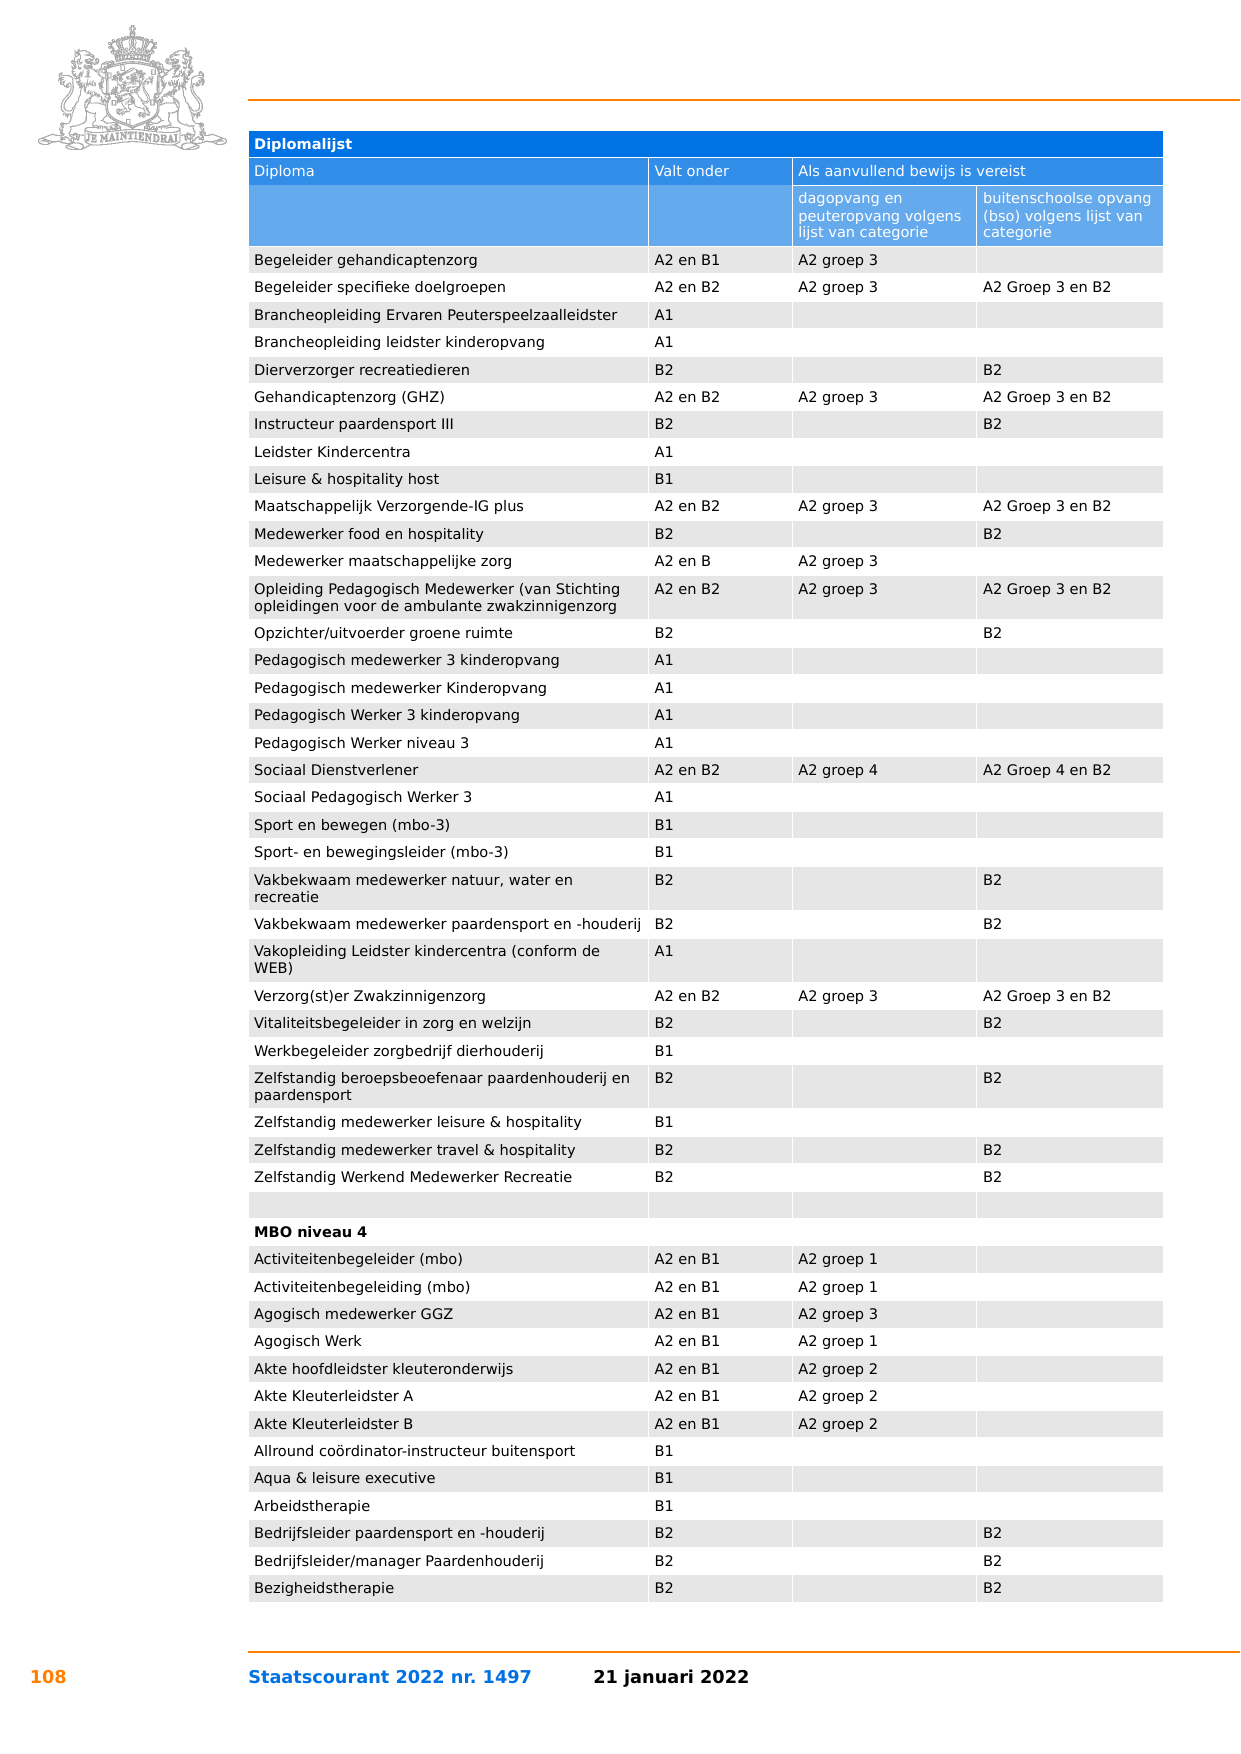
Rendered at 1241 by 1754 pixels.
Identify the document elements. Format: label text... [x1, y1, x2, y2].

table_cell [793, 730, 976, 756]
table_cell A1 [649, 302, 792, 328]
table_cell A2 groep 1 [793, 1329, 976, 1355]
table_cell [977, 466, 1163, 493]
table_cell Aqua & leisure executive [249, 1466, 648, 1492]
table_cell Leisure & hospitality host [249, 466, 648, 493]
table_cell Verzorg(st)er Zwakzinnigenzorg [249, 983, 648, 1009]
table_cell [793, 329, 976, 356]
table_cell B2 [649, 620, 792, 647]
table_cell A2 en B1 [649, 1356, 792, 1382]
table_cell B2 [649, 911, 792, 937]
table_cell [977, 812, 1163, 838]
table_cell A2 en B [649, 549, 792, 575]
table_cell B2 [977, 1520, 1163, 1547]
table_cell [793, 867, 976, 910]
table_cell B2 [649, 1575, 792, 1602]
table_cell [793, 703, 976, 729]
table_cell Akte Kleuterleidster A [249, 1384, 648, 1410]
table_cell A1 [649, 648, 792, 674]
table_cell B2 [649, 1548, 792, 1574]
table_cell A2 groep 1 [793, 1274, 976, 1300]
table_cell Begeleider specifieke doelgroepen [249, 275, 648, 301]
table_cell Activiteitenbegeleiding (mbo) [249, 1274, 648, 1300]
table_cell A2 groep 3 [793, 247, 976, 273]
table_cell Sociaal Dienstverlener [249, 757, 648, 783]
table_cell Bedrijfsleider paardensport en -houderij [249, 1520, 648, 1547]
table_cell [977, 1356, 1163, 1382]
table_cell A2 en B2 [649, 494, 792, 520]
table_cell [977, 1301, 1163, 1328]
table_cell [793, 1065, 976, 1108]
table_cell B2 [977, 1575, 1163, 1602]
table_cell [977, 1219, 1163, 1245]
table_cell [977, 302, 1163, 328]
table_cell Vakbekwaam medewerker paardensport en -houderij [249, 911, 648, 937]
table_cell A2 en B1 [649, 1411, 792, 1437]
table_cell [977, 730, 1163, 756]
table_cell B2 [977, 911, 1163, 937]
table_cell A2 en B1 [649, 1274, 792, 1300]
table_cell B1 [649, 1038, 792, 1064]
table_cell [793, 1575, 976, 1602]
table_cell [793, 521, 976, 547]
table_cell A1 [649, 675, 792, 701]
table_cell [977, 648, 1163, 674]
table_cell [977, 675, 1163, 701]
table_cell Leidster Kindercentra [249, 439, 648, 465]
table_cell Activiteitenbegeleider (mbo) [249, 1246, 648, 1273]
table_cell [793, 812, 976, 838]
table_cell A2 en B2 [649, 757, 792, 783]
table_cell A2 groep 2 [793, 1384, 976, 1410]
table_cell [977, 703, 1163, 729]
table_cell buitenschoolse opvang (bso) volgens lijst van categorie [977, 186, 1163, 246]
table_cell A1 [649, 329, 792, 356]
table_cell Akte Kleuterleidster B [249, 1411, 648, 1437]
table_cell A2 en B1 [649, 1329, 792, 1355]
table_header Diplomalijst [249, 131, 1163, 157]
table_cell B2 [649, 357, 792, 383]
table_cell A2 groep 2 [793, 1411, 976, 1437]
table_cell [793, 785, 976, 811]
table_cell B2 [649, 1137, 792, 1163]
table_cell A1 [649, 939, 792, 982]
table_cell [793, 1164, 976, 1191]
table_cell B2 [649, 867, 792, 910]
table_cell [793, 1438, 976, 1464]
table_cell B2 [977, 1548, 1163, 1574]
table_cell [977, 785, 1163, 811]
table_cell A2 groep 1 [793, 1246, 976, 1273]
table_cell [793, 939, 976, 982]
table_cell [793, 466, 976, 493]
table_cell A1 [649, 439, 792, 465]
table_cell B2 [977, 411, 1163, 438]
table_cell Sport en bewegen (mbo-3) [249, 812, 648, 838]
table_cell [793, 620, 976, 647]
table_cell [977, 329, 1163, 356]
table_cell [793, 1038, 976, 1064]
table_cell [793, 357, 976, 383]
table_cell A2 groep 3 [793, 275, 976, 301]
table_cell [977, 839, 1163, 866]
table_cell Agogisch medewerker GGZ [249, 1301, 648, 1328]
table_cell B2 [649, 521, 792, 547]
table_cell Pedagogisch Werker niveau 3 [249, 730, 648, 756]
table_cell Zelfstandig beroepsbeoefenaar paardenhouderij en paardensport [249, 1065, 648, 1108]
table_cell [793, 1466, 976, 1492]
table_cell A2 Groep 3 en B2 [977, 983, 1163, 1009]
table_cell A2 groep 3 [793, 549, 976, 575]
table_cell [249, 1192, 648, 1218]
table_cell Maatschappelijk Verzorgende-IG plus [249, 494, 648, 520]
table_cell A1 [649, 703, 792, 729]
table_cell A2 en B1 [649, 247, 792, 273]
table_cell [977, 1246, 1163, 1273]
table_cell [793, 839, 976, 866]
table_cell B2 [977, 867, 1163, 910]
table_cell [793, 1137, 976, 1163]
table_cell [977, 1038, 1163, 1064]
picture [38, 25, 227, 150]
table_cell B2 [977, 357, 1163, 383]
table_cell A2 groep 3 [793, 1301, 976, 1328]
table_cell A1 [649, 785, 792, 811]
table_cell B2 [977, 1164, 1163, 1191]
table_cell A2 en B2 [649, 983, 792, 1009]
table_cell B2 [977, 1065, 1163, 1108]
table_cell B2 [649, 1164, 792, 1191]
table_cell A2 groep 3 [793, 494, 976, 520]
table_cell A2 groep 3 [793, 983, 976, 1009]
table_cell A2 en B1 [649, 1384, 792, 1410]
table_cell [793, 911, 976, 937]
table_cell B2 [977, 521, 1163, 547]
table_cell Brancheopleiding leidster kinderopvang [249, 329, 648, 356]
table_cell Medewerker maatschappelijke zorg [249, 549, 648, 575]
table_cell [793, 1192, 976, 1218]
table_cell A2 en B1 [649, 1246, 792, 1273]
table_cell [977, 549, 1163, 575]
table_cell Vitaliteitsbegeleider in zorg en welzijn [249, 1010, 648, 1037]
table_cell [793, 1548, 976, 1574]
table_cell [793, 648, 976, 674]
table_cell B1 [649, 839, 792, 866]
table_cell dagopvang en peuteropvang volgens lijst van categorie [793, 186, 976, 246]
table_cell [793, 675, 976, 701]
table_cell [977, 1493, 1163, 1519]
table_cell [977, 1384, 1163, 1410]
table_cell B1 [649, 466, 792, 493]
table_cell Pedagogisch Werker 3 kinderopvang [249, 703, 648, 729]
table_cell A2 groep 3 [793, 576, 976, 619]
table_cell [977, 1411, 1163, 1437]
table_cell A1 [649, 730, 792, 756]
table_cell B1 [649, 1466, 792, 1492]
table_cell A2 groep 4 [793, 757, 976, 783]
table_cell Allround coördinator-instructeur buitensport [249, 1438, 648, 1464]
table_cell B2 [649, 1520, 792, 1547]
table_cell A2 groep 3 [793, 384, 976, 410]
table_cell Brancheopleiding Ervaren Peuterspeelzaalleidster [249, 302, 648, 328]
table_cell Als aanvullend bewijs is vereist [793, 158, 1163, 185]
table_cell A2 Groep 3 en B2 [977, 384, 1163, 410]
table_cell [793, 1110, 976, 1136]
table_cell B2 [649, 1065, 792, 1108]
table_cell [793, 411, 976, 438]
table_cell A2 en B2 [649, 576, 792, 619]
table_cell Valt onder [649, 158, 792, 185]
table_cell [977, 247, 1163, 273]
table_cell A2 en B2 [649, 384, 792, 410]
table_cell [793, 1219, 976, 1245]
table_cell Zelfstandig Werkend Medewerker Recreatie [249, 1164, 648, 1191]
table_cell Akte hoofdleidster kleuteronderwijs [249, 1356, 648, 1382]
table_cell Begeleider gehandicaptenzorg [249, 247, 648, 273]
table_cell B2 [977, 1137, 1163, 1163]
table_cell A2 en B2 [649, 275, 792, 301]
table_cell [649, 1219, 792, 1245]
table_cell Bezigheidstherapie [249, 1575, 648, 1602]
table_cell [977, 1466, 1163, 1492]
table_cell Pedagogisch medewerker 3 kinderopvang [249, 648, 648, 674]
table_cell A2 Groep 3 en B2 [977, 576, 1163, 619]
table_cell [793, 1010, 976, 1037]
table_cell Dierverzorger recreatiedieren [249, 357, 648, 383]
table_cell Zelfstandig medewerker travel & hospitality [249, 1137, 648, 1163]
table_cell [793, 1520, 976, 1547]
table_cell Diploma [249, 158, 648, 185]
table_cell [977, 1438, 1163, 1464]
table_cell [977, 439, 1163, 465]
table_cell A2 Groep 4 en B2 [977, 757, 1163, 783]
table_cell Agogisch Werk [249, 1329, 648, 1355]
table_cell B2 [977, 620, 1163, 647]
table_cell [977, 1329, 1163, 1355]
table_cell Opleiding Pedagogisch Medewerker (van Stichting opleidingen voor de ambulante zwakzinnigenzorg [249, 576, 648, 619]
table_cell B1 [649, 1110, 792, 1136]
table_cell A2 Groep 3 en B2 [977, 275, 1163, 301]
table_cell Vakopleiding Leidster kindercentra (conform de WEB) [249, 939, 648, 982]
table_cell [977, 939, 1163, 982]
table_cell Arbeidstherapie [249, 1493, 648, 1519]
table_cell [977, 1192, 1163, 1218]
table_cell B2 [977, 1010, 1163, 1037]
table_cell [649, 1192, 792, 1218]
table_cell A2 en B1 [649, 1301, 792, 1328]
table_cell B2 [649, 1010, 792, 1037]
table_cell B1 [649, 1438, 792, 1464]
table_cell Zelfstandig medewerker leisure & hospitality [249, 1110, 648, 1136]
table_cell Gehandicaptenzorg (GHZ) [249, 384, 648, 410]
table_cell Pedagogisch medewerker Kinderopvang [249, 675, 648, 701]
table_cell [977, 1274, 1163, 1300]
table_cell Medewerker food en hospitality [249, 521, 648, 547]
table_cell A2 groep 2 [793, 1356, 976, 1382]
table_cell MBO niveau 4 [249, 1219, 648, 1245]
table_cell Opzichter/uitvoerder groene ruimte [249, 620, 648, 647]
table_cell B2 [649, 411, 792, 438]
table_cell Sport- en bewegingsleider (mbo-3) [249, 839, 648, 866]
table_cell [793, 1493, 976, 1519]
table_cell Instructeur paardensport III [249, 411, 648, 438]
table_cell Sociaal Pedagogisch Werker 3 [249, 785, 648, 811]
table_cell Vakbekwaam medewerker natuur, water en recreatie [249, 867, 648, 910]
table_cell [793, 302, 976, 328]
table_cell [977, 1110, 1163, 1136]
table_cell Werkbegeleider zorgbedrijf dierhouderij [249, 1038, 648, 1064]
table_cell B1 [649, 1493, 792, 1519]
table_cell Bedrijfsleider/manager Paardenhouderij [249, 1548, 648, 1574]
table_cell B1 [649, 812, 792, 838]
table_cell [793, 439, 976, 465]
table_cell A2 Groep 3 en B2 [977, 494, 1163, 520]
